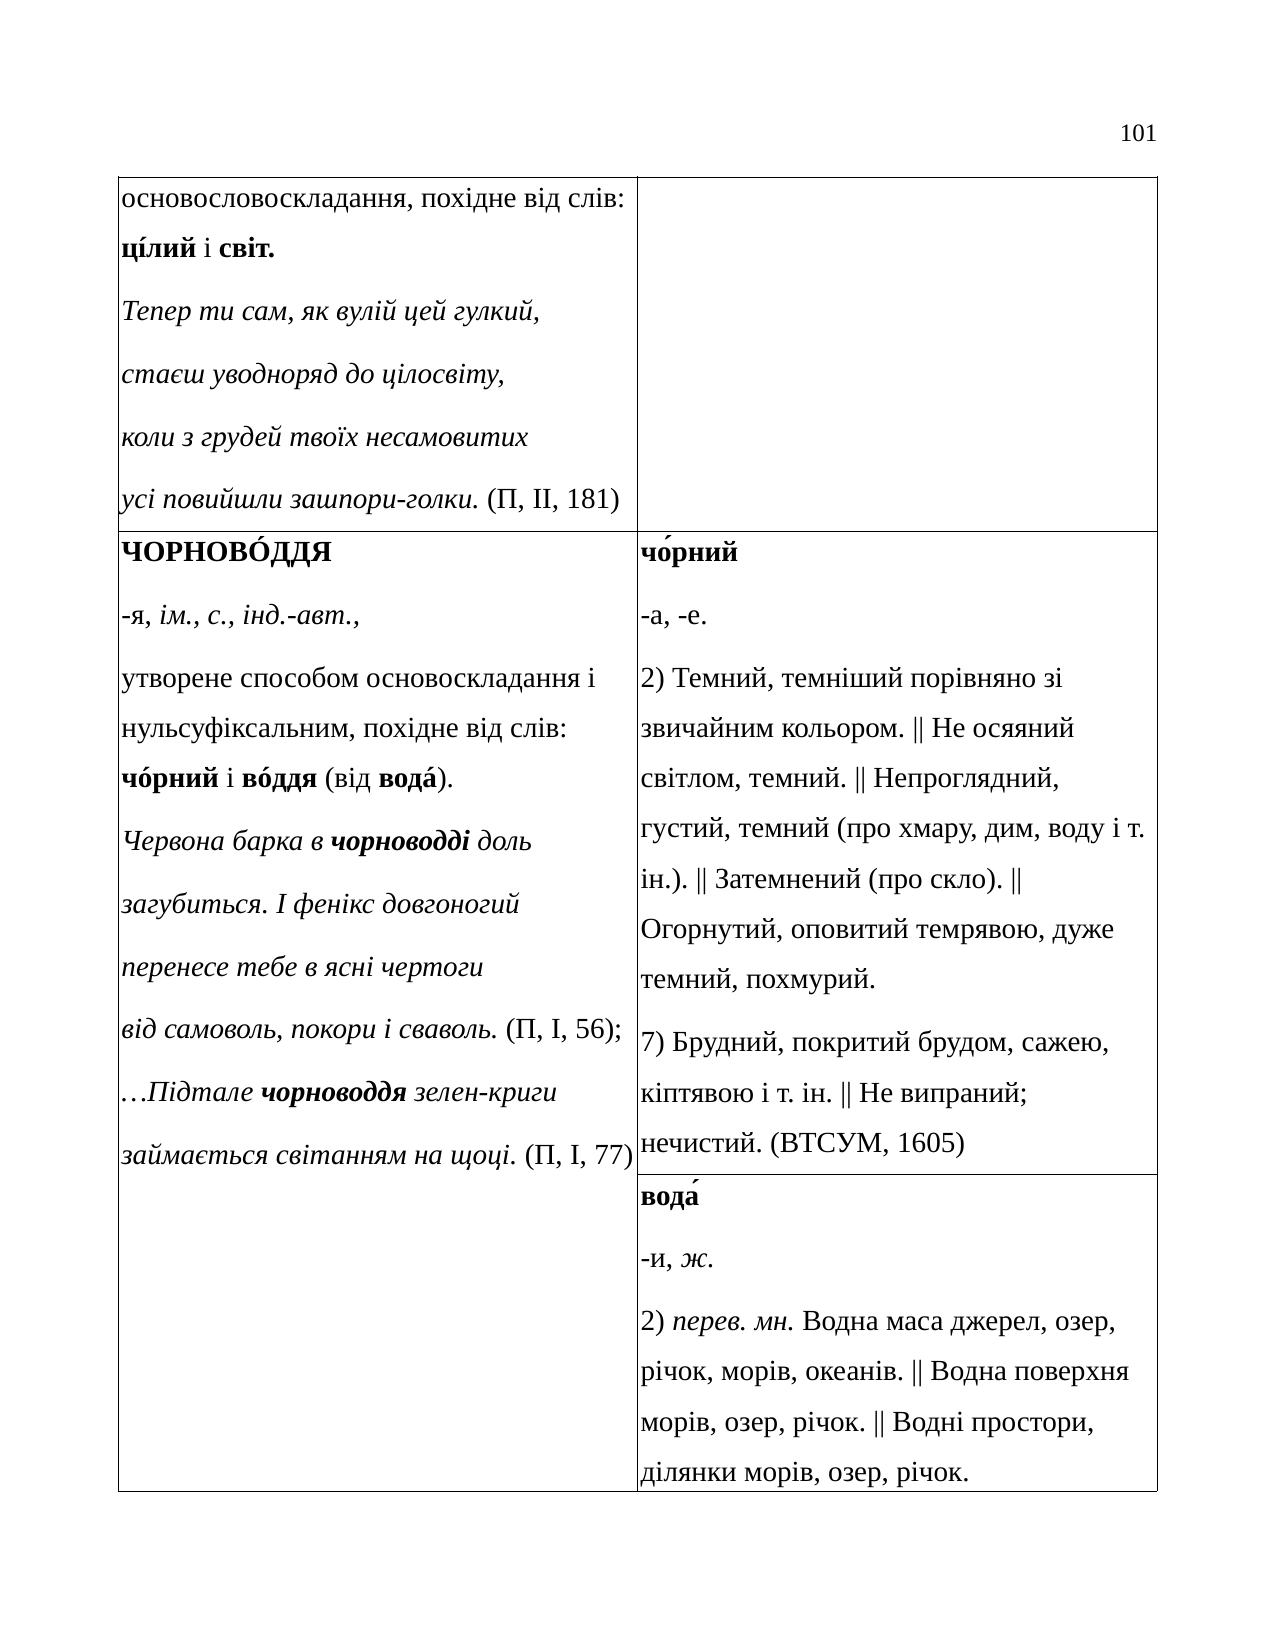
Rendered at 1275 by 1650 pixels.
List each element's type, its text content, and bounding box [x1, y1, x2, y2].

table_cell вода́ -и, ж. 2) перев. мн. Водна маса джерел, озер, річок, морів, океанів. || Водна поверхня морів, озер, річок. || Водні простори, ділянки морів, озер, річок. [638, 1175, 1157, 1491]
table_cell чо́рний -а, -е. 2) Темний, темніший порівняно зі звичайним кольором. || Не осяяний світлом, темний. || Непроглядний, густий, темний (про хмару, дим, воду і т. ін.). || Затемнений (про скло). || Огорнутий, оповитий темрявою, дуже темний, похмурий. 7) Брудний, покритий брудом, сажею, кіптявою і т. ін. || Не випраний; нечистий. (ВТСУМ, 1605) [638, 532, 1157, 1174]
table_cell основословоскладання, похідне від слів: цíлий і світ. Тепер ти сам, як вулій цей гулкий, стаєш уводноряд до цілосвіту, коли з грудей твоїх несамовитих усі повийшли зашпори-голки. (П, ІІ, 181) [119, 178, 637, 531]
table_cell ЧОРНОВÓДДЯ -я, ім., с., інд.-авт., утворене способом основоскладання і нульсуфіксальним, похідне від слів: чóрний і вóддя (від водá). Червона барка в чорноводді доль загубиться. І фенікс довгоногий перенесе тебе в ясні чертоги від самоволь, покори і сваволь. (П, І, 56); …Підтале чорноводдя зелен-криги займається світанням на щоці. (П, І, 77) [119, 532, 637, 1491]
table_cell [638, 178, 1157, 531]
